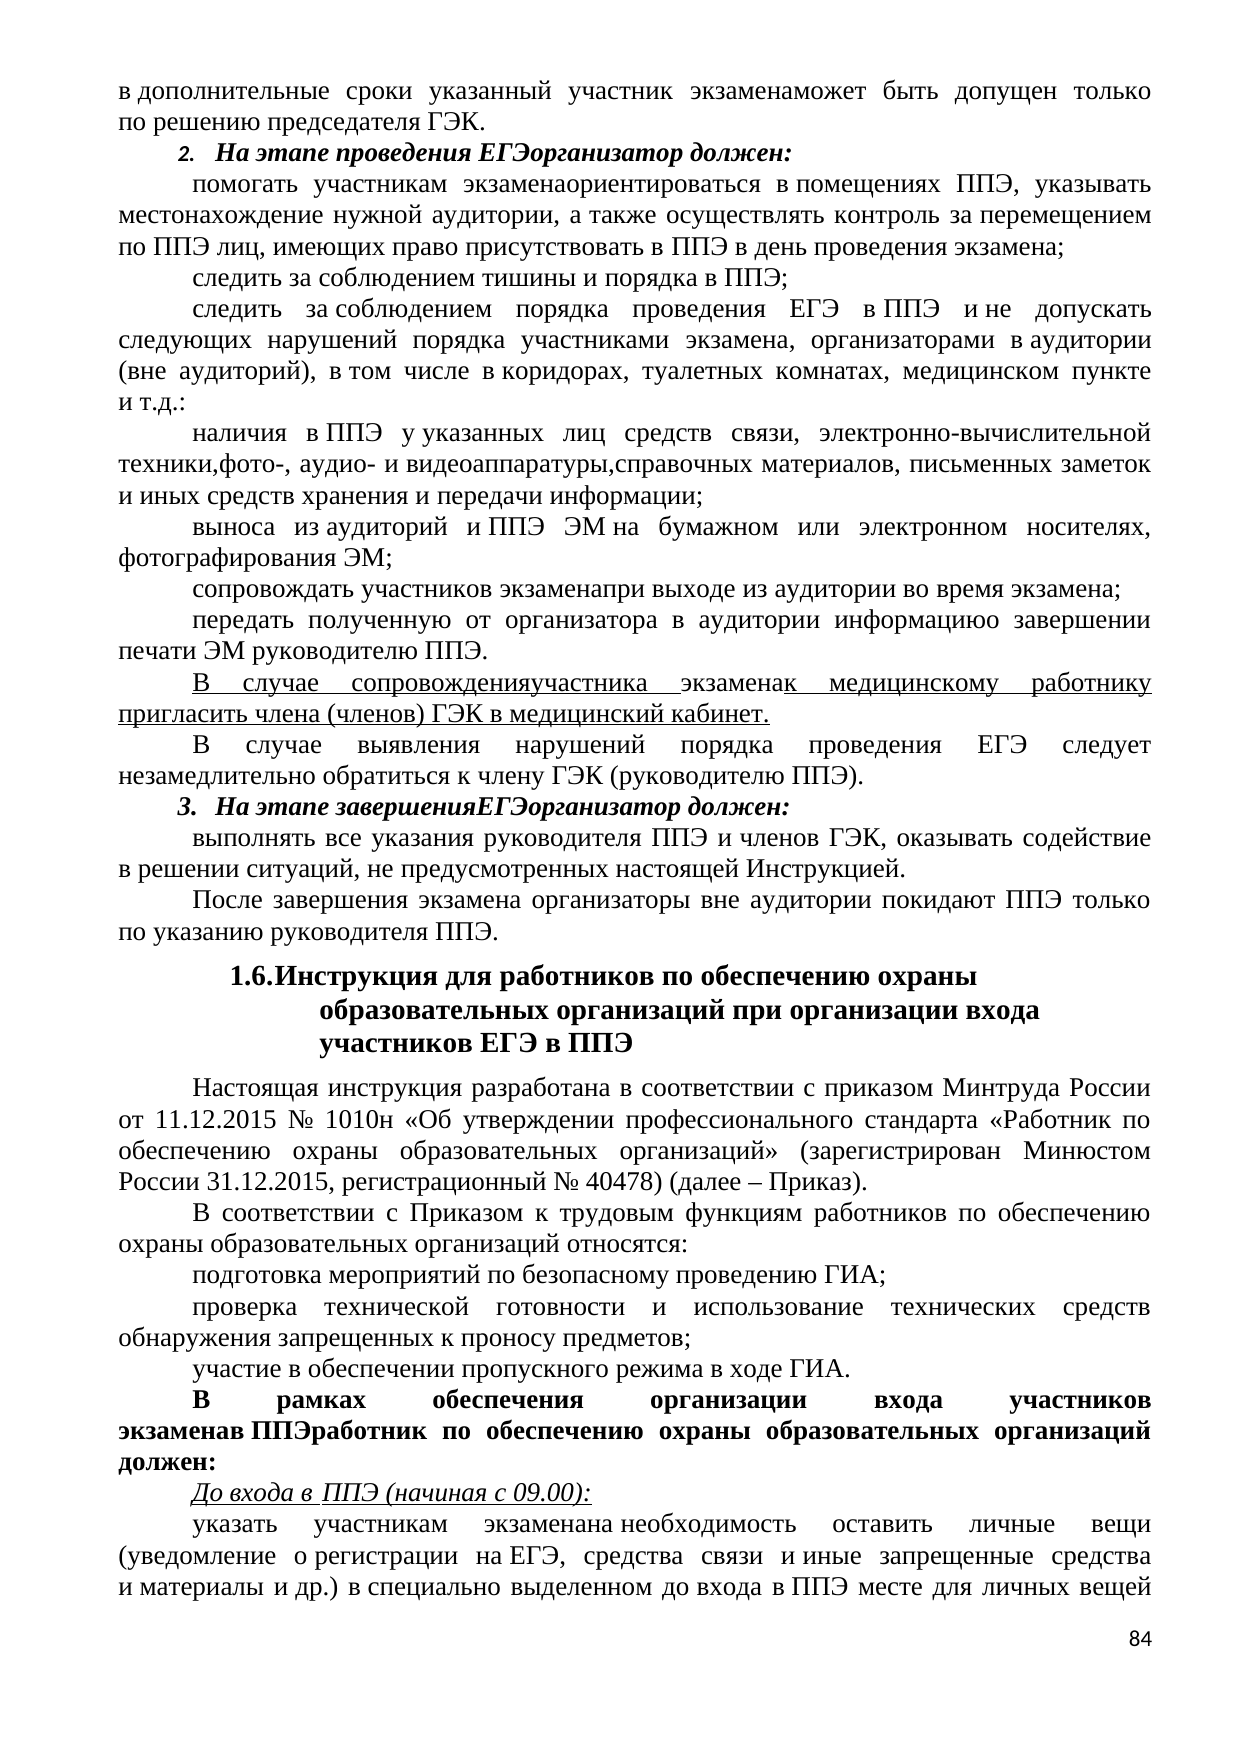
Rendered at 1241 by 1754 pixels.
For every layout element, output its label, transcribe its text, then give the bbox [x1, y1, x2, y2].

text выполнять все указания руководителя ППЭ и членов ГЭК, оказывать содействие в решении ситуаций, не предусмотренных настоящей Инструкцией. [118, 821, 1152, 884]
text подготовка мероприятий по безопасному проведению ГИА; [118, 1258, 1152, 1289]
text следить за соблюдением тишины и порядка в ППЭ; [118, 261, 1152, 292]
text После завершения экзамена организаторы вне аудитории покидают ППЭ только по указанию руководителя ППЭ. [118, 884, 1152, 946]
text В соответствии с Приказом к трудовым функциям работников по обеспечению охраны образовательных организаций относятся: [118, 1196, 1152, 1258]
text указать участникам экзаменана необходимость оставить личные вещи (уведомление о регистрации на ЕГЭ, средства связи и иные запрещенные средства и материалы и др.) в специально выделенном до входа в ППЭ месте для личных вещей [118, 1508, 1152, 1601]
text помогать участникам экзаменаориентироваться в помещениях ППЭ, указывать местонахождение нужной аудитории, а также осуществлять контроль за перемещением по ППЭ лиц, имеющих право присутствовать в ППЭ в день проведения экзамена; [118, 167, 1152, 261]
text выноса из аудиторий и ППЭ ЭМ на бумажном или электронном носителях, фотографирования ЭМ; [118, 510, 1152, 572]
text в дополнительные сроки указанный участник экзаменаможет быть допущен только по решению председателя ГЭК. [118, 74, 1152, 136]
text участие в обеспечении пропускного режима в ходе ГИА. [118, 1352, 1152, 1383]
text В случае сопровожденияучастника экзаменак медицинскому работнику пригласить члена (членов) ГЭК в медицинский кабинет. [118, 666, 1152, 728]
text следить за соблюдением порядка проведения ЕГЭ в ППЭ и не допускать следующих нарушений порядка участниками экзамена, организаторами в аудитории (вне аудиторий), в том числе в коридорах, туалетных комнатах, медицинском пункте и т.д.: [118, 292, 1152, 416]
text наличия в ППЭ у указанных лиц средств связи, электронно-вычислительной техники,фото-, аудио- и видеоаппаратуры,справочных материалов, письменных заметок и иных средств хранения и передачи информации; [118, 416, 1152, 510]
list Инструкция для работников по обеспечению охраны образовательных организаций при организации входа участников ЕГЭ в ППЭ [229, 958, 1152, 1059]
text передать полученную от организатора в аудитории информациюо завершении печати ЭМ руководителю ППЭ. [118, 603, 1152, 666]
text проверка технической готовности и использование технических средств обнаружения запрещенных к проносу предметов; [118, 1289, 1152, 1352]
text В рамках обеспечения организации входа участников экзаменав ППЭработник по обеспечению охраны образовательных организаций должен: [118, 1383, 1152, 1476]
text До входа в ППЭ (начиная с 09.00): [118, 1476, 1152, 1508]
list На этапе проведения ЕГЭорганизатор должен: [177, 136, 1152, 167]
list На этапе завершенияЕГЭорганизатор должен: [177, 790, 1152, 821]
text сопровождать участников экзаменапри выходе из аудитории во время экзамена; [118, 572, 1152, 603]
text Настоящая инструкция разработана в соответствии с приказом Минтруда России от 11.12.2015 № 1010н «Об утверждении профессионального стандарта «Работник по обеспечению охраны образовательных организаций» (зарегистрирован Минюстом России 31.12.2015, регистрационный № 40478) (далее – Приказ). [118, 1072, 1152, 1196]
text В случае выявления нарушений порядка проведения ЕГЭ следует незамедлительно обратиться к члену ГЭК (руководителю ППЭ). [118, 728, 1152, 790]
